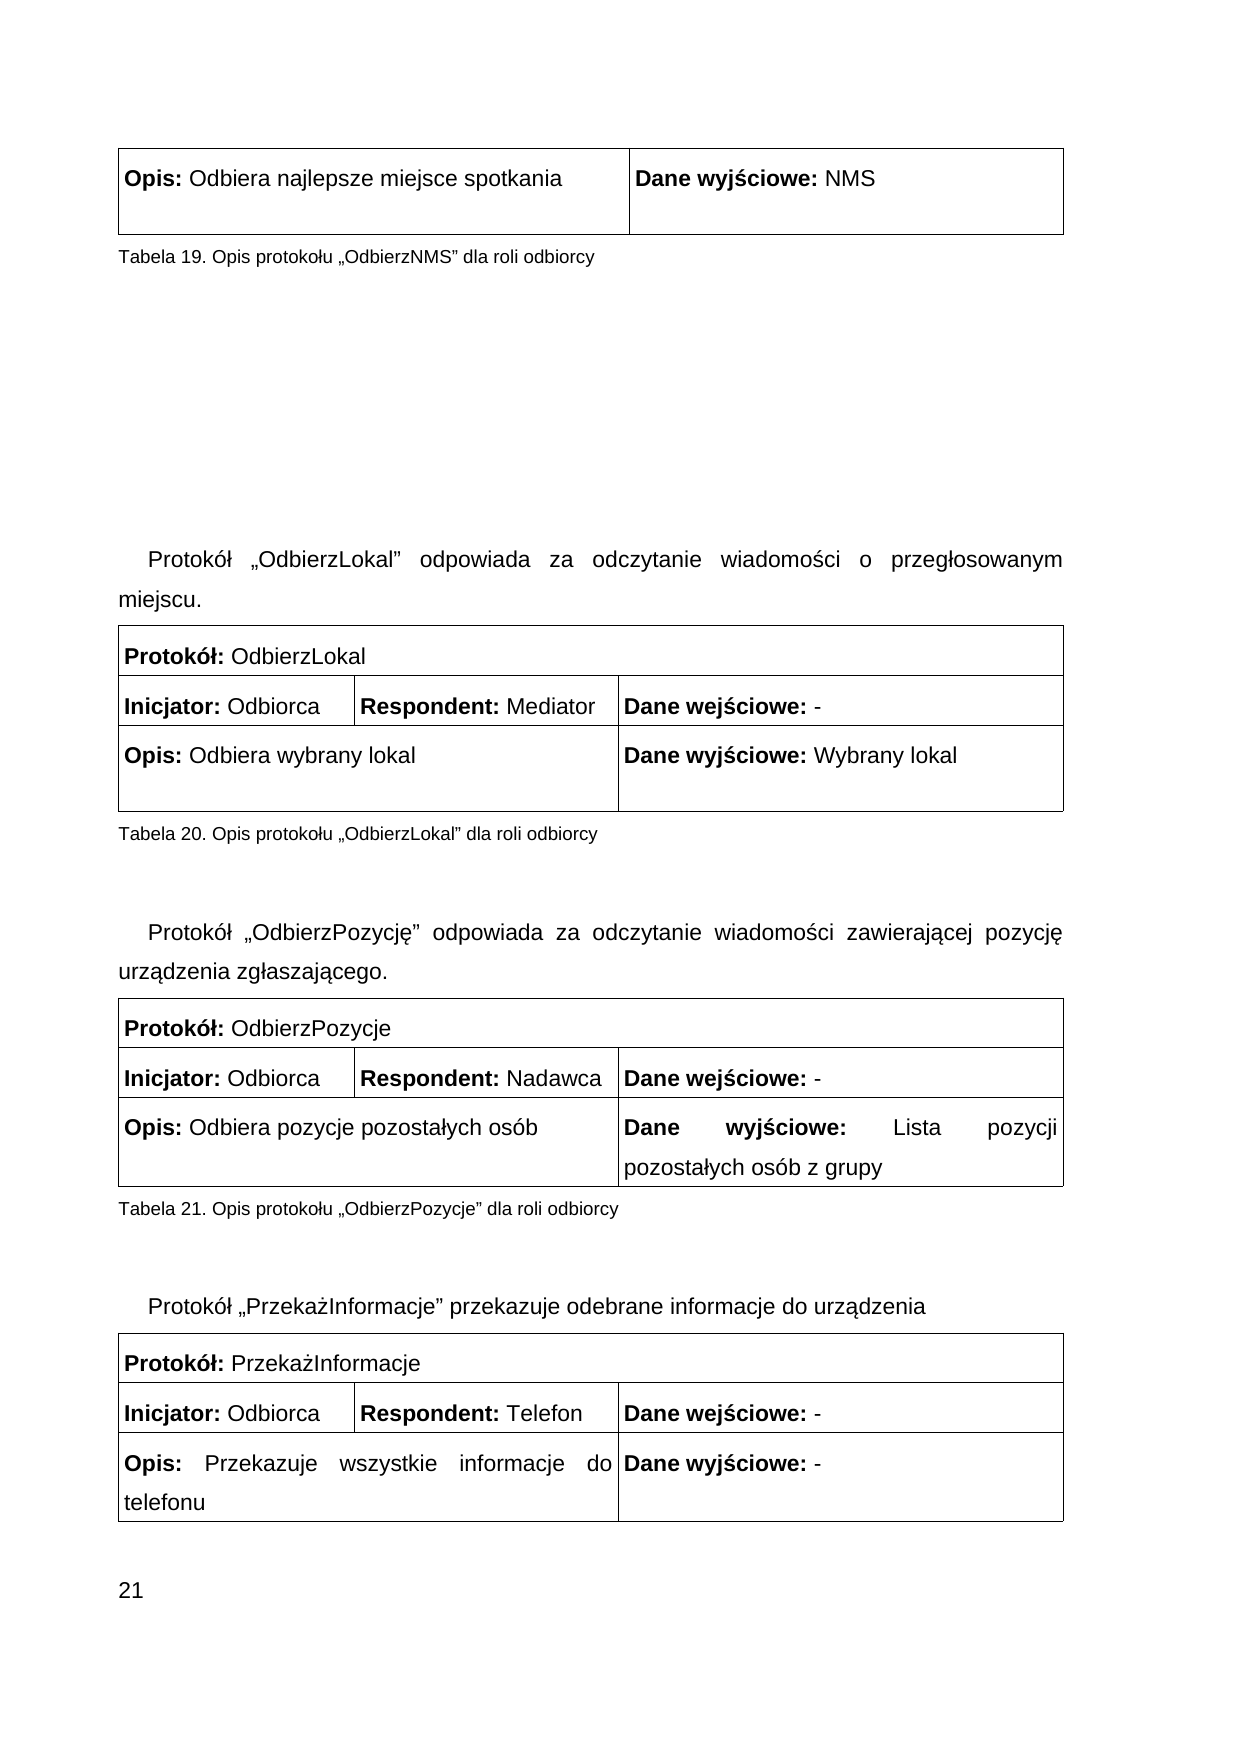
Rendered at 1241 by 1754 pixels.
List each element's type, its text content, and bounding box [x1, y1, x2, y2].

table_cell Opis: Odbiera najlepsze miejsce spotkania [119, 149, 629, 234]
table_cell Inicjator: Odbiorca [119, 1048, 354, 1097]
table_cell Dane wejściowe: - [619, 1048, 1063, 1097]
text Protokół „OdbierzPozycję” odpowiada za odczytanie wiadomości zawierającej pozycję urządzenia zgłaszającego. [118, 918, 1063, 984]
table_header Protokół: OdbierzPozycje [119, 999, 1063, 1047]
table_cell Dane wejściowe: - [619, 1383, 1063, 1432]
table_cell Respondent: Mediator [355, 676, 618, 725]
table_cell Opis: Przekazuje wszystkie informacje do telefonu [119, 1433, 618, 1521]
table_cell Opis: Odbiera wybrany lokal [119, 726, 618, 811]
table_cell Respondent: Telefon [355, 1383, 618, 1432]
text Protokół „PrzekażInformacje” przekazuje odebrane informacje do urządzenia [118, 1293, 1063, 1319]
table_cell Dane wejściowe: - [619, 676, 1063, 725]
text Protokół „OdbierzLokal” odpowiada za odczytanie wiadomości o przegłosowanym miejscu. [118, 546, 1063, 612]
table_cell Dane wyjściowe: NMS [630, 149, 1063, 234]
table_cell Dane wyjściowe: - [619, 1433, 1063, 1521]
text Tabela 19. Opis protokołu „OdbierzNMS” dla roli odbiorcy [118, 246, 1063, 268]
table_cell Inicjator: Odbiorca [119, 676, 354, 725]
table_cell Respondent: Nadawca [355, 1048, 618, 1097]
text Tabela 21. Opis protokołu „OdbierzPozycje” dla roli odbiorcy [118, 1198, 1063, 1219]
table_cell Opis: Odbiera pozycje pozostałych osób [119, 1098, 618, 1186]
table_cell Inicjator: Odbiorca [119, 1383, 354, 1432]
table_header Protokół: OdbierzLokal [119, 626, 1063, 675]
table_cell Dane wyjściowe: Lista pozycji pozostałych osób z grupy [619, 1098, 1063, 1186]
table_header Protokół: PrzekażInformacje [119, 1334, 1063, 1382]
text Tabela 20. Opis protokołu „OdbierzLokal” dla roli odbiorcy [118, 823, 1063, 845]
table_cell Dane wyjściowe: Wybrany lokal [619, 726, 1063, 811]
